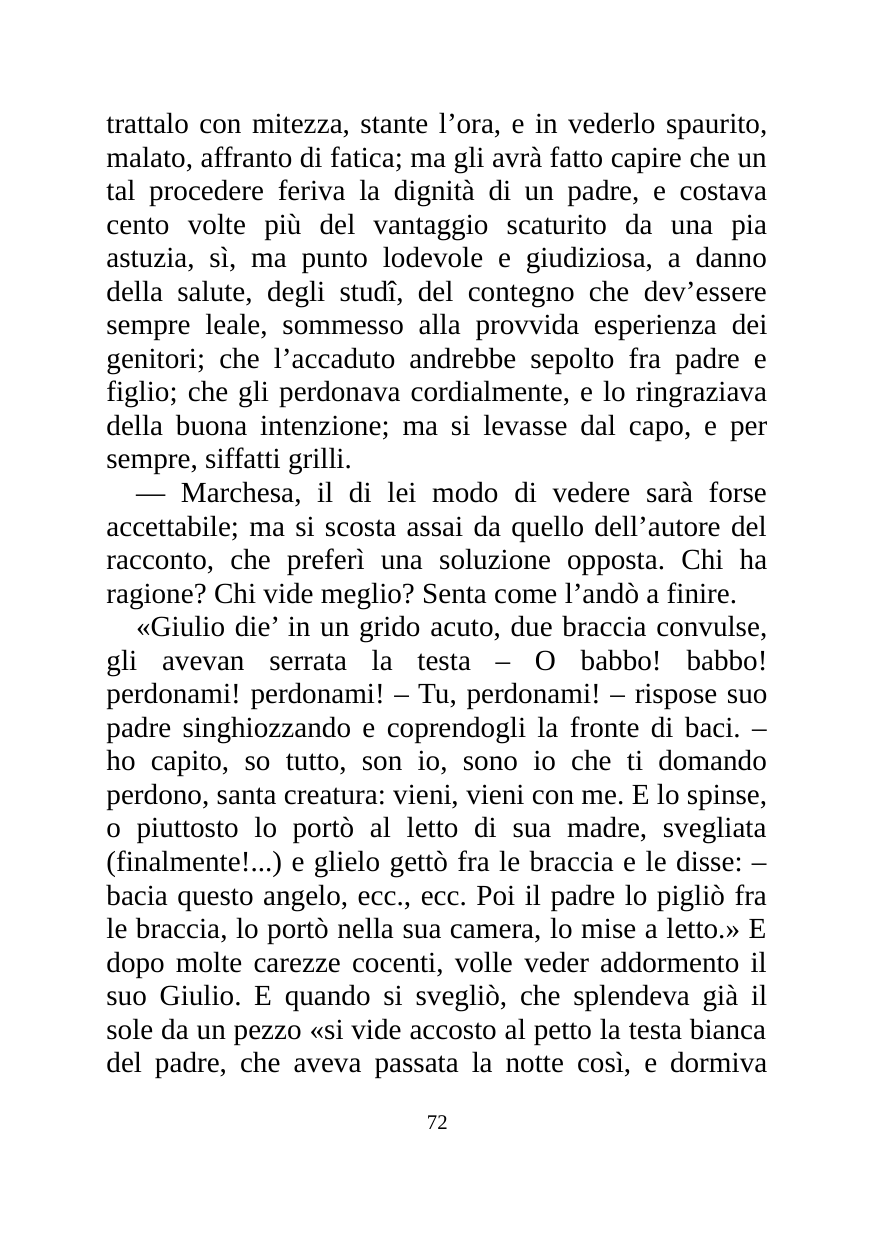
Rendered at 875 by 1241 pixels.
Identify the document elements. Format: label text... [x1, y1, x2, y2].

text trattalo con mitezza, stante l’ora, e in vederlo spaurito, malato, affranto di fatica; ma gli avrà fatto capire che un tal procedere feriva la dignità di un padre, e costava cento volte più del vantaggio scaturito da una pia astuzia, sì, ma punto lodevole e giudiziosa, a danno della salute, degli studî, del contegno che dev’essere sempre leale, sommesso alla provvida esperienza dei genitori; che l’accaduto andrebbe sepolto fra padre e figlio; che gli perdonava cordialmente, e lo ringraziava della buona intenzione; ma si levasse dal capo, e per sempre, siffatti grilli. [106, 106, 768, 475]
text «Giulio die’ in un grido acuto, due braccia convulse, gli avevan serrata la testa – O babbo! babbo! perdonami! perdonami! – Tu, perdonami! – rispose suo padre singhiozzando e coprendogli la fronte di baci. – ho capito, so tutto, son io, sono io che ti domando perdono, santa creatura: vieni, vieni con me. E lo spinse, o piuttosto lo portò al letto di sua madre, svegliata (finalmente!...) e glielo gettò fra le braccia e le disse: – bacia questo angelo, ecc., ecc. Poi il padre lo pigliò fra le braccia, lo portò nella sua camera, lo mise a letto.» E dopo molte carezze cocenti, volle veder addormento il suo Giulio. E quando si svegliò, che splendeva già il sole da un pezzo «si vide accosto al petto la testa bianca del padre, che aveva passata la notte così, e dormiva [106, 609, 768, 1079]
text — Marchesa, il di lei modo di vedere sarà forse accettabile; ma si scosta assai da quello dell’autore del racconto, che preferì una soluzione opposta. Chi ha ragione? Chi vide meglio? Senta come l’andò a finire. [106, 475, 768, 609]
